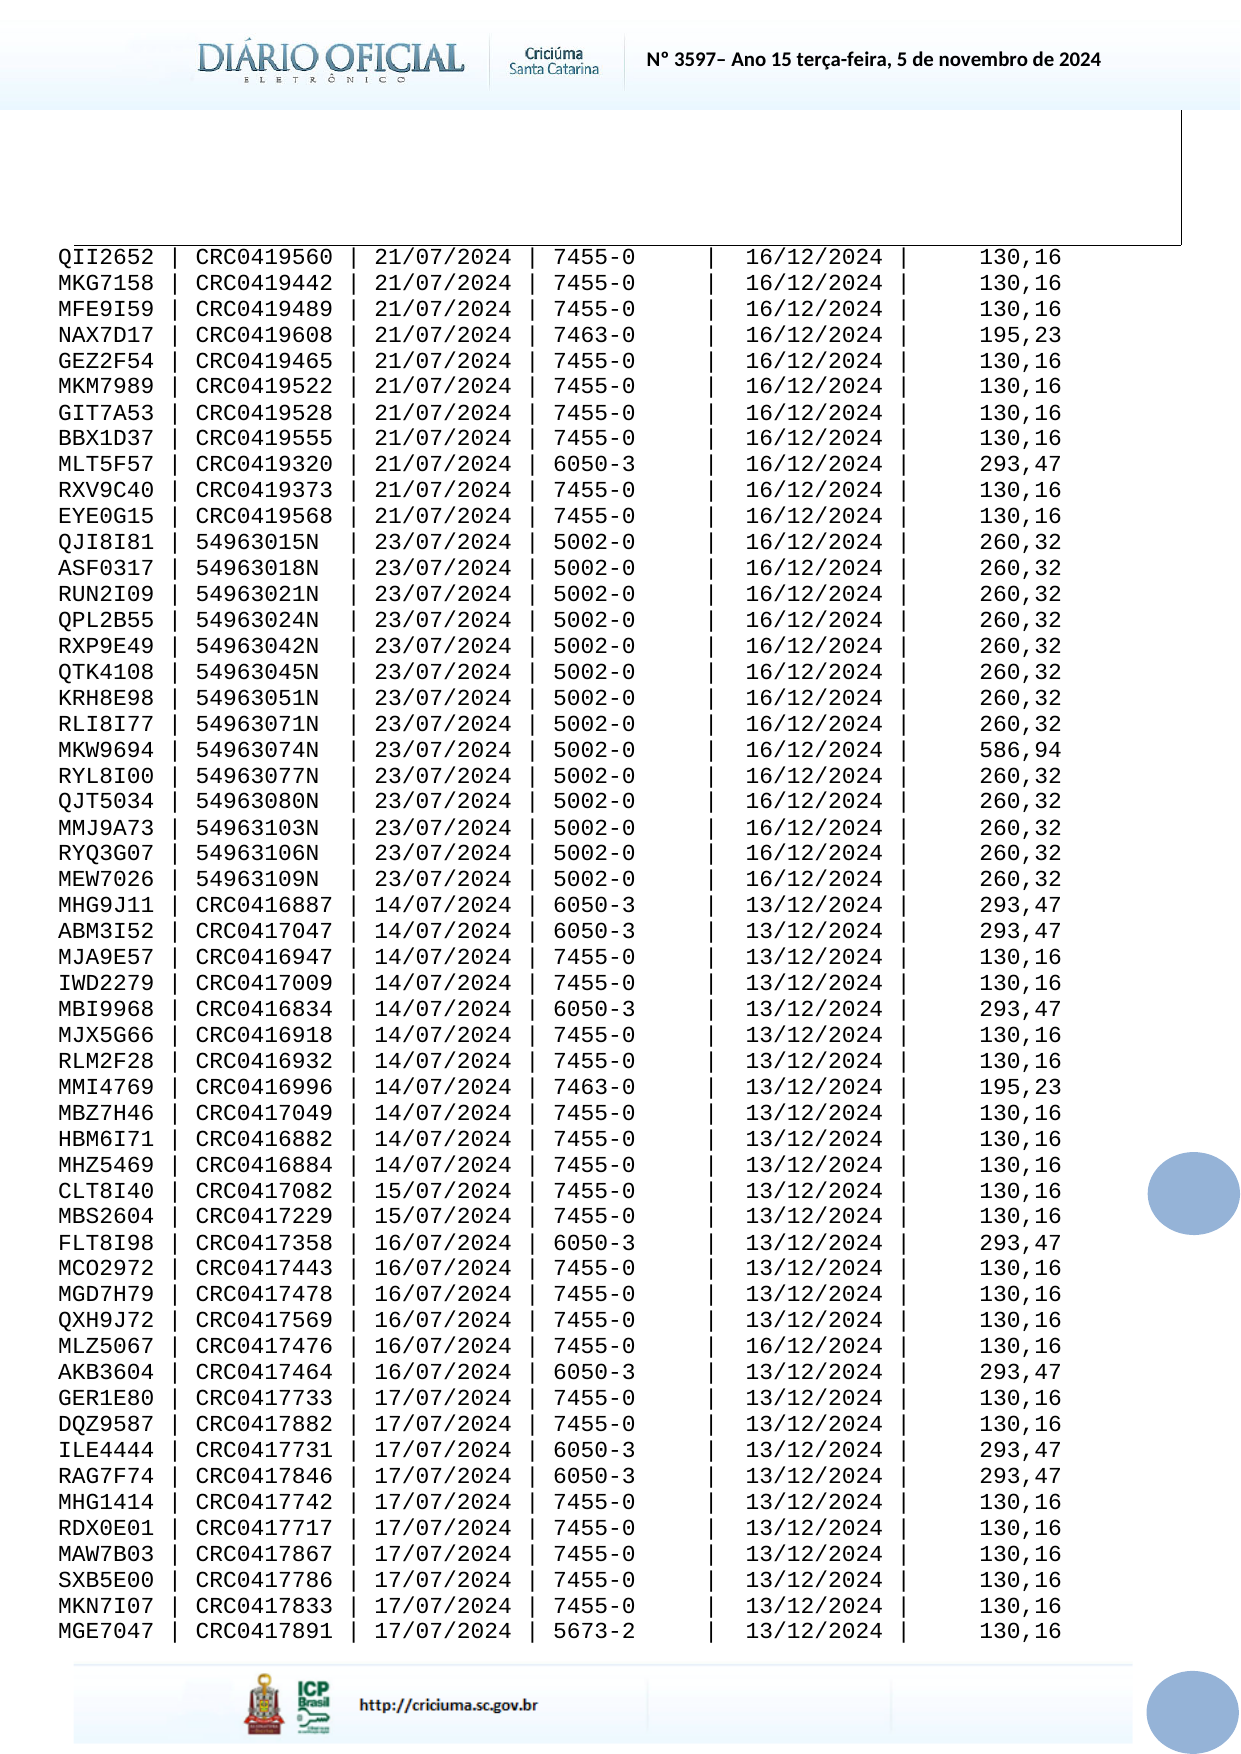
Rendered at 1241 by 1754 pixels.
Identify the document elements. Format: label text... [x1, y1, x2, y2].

text MLT5F57 | CRC0419320 | 21/07/2024 | 6050-3 | 16/12/2024 | 293,47 [44, 453, 1181, 479]
text ABM3I52 | CRC0417047 | 14/07/2024 | 6050-3 | 13/12/2024 | 293,47 [44, 919, 1181, 946]
text MLZ5067 | CRC0417476 | 16/07/2024 | 7455-0 | 16/12/2024 | 130,16 [44, 1334, 1181, 1361]
text MMI4769 | CRC0416996 | 14/07/2024 | 7463-0 | 13/12/2024 | 195,23 [44, 1075, 1181, 1101]
text MGD7H79 | CRC0417478 | 16/07/2024 | 7455-0 | 13/12/2024 | 130,16 [44, 1283, 1181, 1309]
text GIT7A53 | CRC0419528 | 21/07/2024 | 7455-0 | 16/12/2024 | 130,16 [44, 401, 1181, 427]
text DQZ9587 | CRC0417882 | 17/07/2024 | 7455-0 | 13/12/2024 | 130,16 [44, 1412, 1181, 1438]
text RXP9E49 | 54963042N | 23/07/2024 | 5002-0 | 16/12/2024 | 260,32 [44, 634, 1181, 660]
text GER1E80 | CRC0417733 | 17/07/2024 | 7455-0 | 13/12/2024 | 130,16 [44, 1386, 1181, 1412]
text ILE4444 | CRC0417731 | 17/07/2024 | 6050-3 | 13/12/2024 | 293,47 [44, 1438, 1181, 1464]
text IWD2279 | CRC0417009 | 14/07/2024 | 7455-0 | 13/12/2024 | 130,16 [44, 971, 1181, 997]
text MHG9J11 | CRC0416887 | 14/07/2024 | 6050-3 | 13/12/2024 | 293,47 [44, 894, 1181, 919]
text MJA9E57 | CRC0416947 | 14/07/2024 | 7455-0 | 13/12/2024 | 130,16 [44, 946, 1181, 971]
text QJT5034 | 54963080N | 23/07/2024 | 5002-0 | 16/12/2024 | 260,32 [44, 790, 1181, 816]
text MCO2972 | CRC0417443 | 16/07/2024 | 7455-0 | 13/12/2024 | 130,16 [44, 1257, 1181, 1283]
text RLM2F28 | CRC0416932 | 14/07/2024 | 7455-0 | 13/12/2024 | 130,16 [44, 1049, 1181, 1075]
text QXH9J72 | CRC0417569 | 16/07/2024 | 7455-0 | 13/12/2024 | 130,16 [44, 1309, 1181, 1334]
text MBS2604 | CRC0417229 | 15/07/2024 | 7455-0 | 13/12/2024 | 130,16 [44, 1205, 1171, 1231]
text RYQ3G07 | 54963106N | 23/07/2024 | 5002-0 | 16/12/2024 | 260,32 [44, 842, 1181, 868]
text RAG7F74 | CRC0417846 | 17/07/2024 | 6050-3 | 13/12/2024 | 293,47 [44, 1464, 1181, 1490]
text MFE9I59 | CRC0419489 | 21/07/2024 | 7455-0 | 16/12/2024 | 130,16 [44, 297, 1181, 323]
text QTK4108 | 54963045N | 23/07/2024 | 5002-0 | 16/12/2024 | 260,32 [44, 660, 1181, 686]
text KRH8E98 | 54963051N | 23/07/2024 | 5002-0 | 16/12/2024 | 260,32 [44, 686, 1181, 712]
text MJX5G66 | CRC0416918 | 14/07/2024 | 7455-0 | 13/12/2024 | 130,16 [44, 1023, 1181, 1049]
text EYE0G15 | CRC0419568 | 21/07/2024 | 7455-0 | 16/12/2024 | 130,16 [44, 504, 1181, 531]
text MKG7158 | CRC0419442 | 21/07/2024 | 7455-0 | 16/12/2024 | 130,16 [44, 271, 1181, 297]
text RDX0E01 | CRC0417717 | 17/07/2024 | 7455-0 | 13/12/2024 | 130,16 [44, 1516, 1181, 1542]
text MEW7026 | 54963109N | 23/07/2024 | 5002-0 | 16/12/2024 | 260,32 [44, 868, 1181, 894]
text MAW7B03 | CRC0417867 | 17/07/2024 | 7455-0 | 13/12/2024 | 130,16 [44, 1542, 1181, 1568]
text FLT8I98 | CRC0417358 | 16/07/2024 | 6050-3 | 13/12/2024 | 293,47 [44, 1231, 1181, 1257]
text MHZ5469 | CRC0416884 | 14/07/2024 | 7455-0 | 13/12/2024 | 130,16 [44, 1153, 1180, 1179]
text NAX7D17 | CRC0419608 | 21/07/2024 | 7463-0 | 16/12/2024 | 195,23 [44, 323, 1181, 349]
text MMJ9A73 | 54963103N | 23/07/2024 | 5002-0 | 16/12/2024 | 260,32 [44, 816, 1181, 842]
text QII2652 | CRC0419560 | 21/07/2024 | 7455-0 | 16/12/2024 | 130,16 [44, 245, 1181, 271]
text MGE7047 | CRC0417891 | 17/07/2024 | 5673-2 | 13/12/2024 | 130,16 [44, 1620, 1181, 1646]
text SXB5E00 | CRC0417786 | 17/07/2024 | 7455-0 | 13/12/2024 | 130,16 [44, 1568, 1181, 1594]
text MBZ7H46 | CRC0417049 | 14/07/2024 | 7455-0 | 13/12/2024 | 130,16 [44, 1101, 1181, 1127]
text HBM6I71 | CRC0416882 | 14/07/2024 | 7455-0 | 13/12/2024 | 130,16 [44, 1127, 1181, 1153]
text BBX1D37 | CRC0419555 | 21/07/2024 | 7455-0 | 16/12/2024 | 130,16 [44, 427, 1181, 453]
text MKN7I07 | CRC0417833 | 17/07/2024 | 7455-0 | 13/12/2024 | 130,16 [44, 1594, 1181, 1620]
text MHG1414 | CRC0417742 | 17/07/2024 | 7455-0 | 13/12/2024 | 130,16 [44, 1490, 1181, 1516]
text RLI8I77 | 54963071N | 23/07/2024 | 5002-0 | 16/12/2024 | 260,32 [44, 712, 1181, 738]
text MKW9694 | 54963074N | 23/07/2024 | 5002-0 | 16/12/2024 | 586,94 [44, 738, 1181, 764]
text GEZ2F54 | CRC0419465 | 21/07/2024 | 7455-0 | 16/12/2024 | 130,16 [44, 349, 1181, 375]
text CLT8I40 | CRC0417082 | 15/07/2024 | 7455-0 | 13/12/2024 | 130,16 [44, 1179, 1150, 1205]
text RUN2I09 | 54963021N | 23/07/2024 | 5002-0 | 16/12/2024 | 260,32 [44, 582, 1181, 608]
text MKM7989 | CRC0419522 | 21/07/2024 | 7455-0 | 16/12/2024 | 130,16 [44, 375, 1181, 401]
text ASF0317 | 54963018N | 23/07/2024 | 5002-0 | 16/12/2024 | 260,32 [44, 556, 1181, 582]
text MBI9968 | CRC0416834 | 14/07/2024 | 6050-3 | 13/12/2024 | 293,47 [44, 997, 1181, 1023]
text QPL2B55 | 54963024N | 23/07/2024 | 5002-0 | 16/12/2024 | 260,32 [44, 608, 1181, 634]
text QJI8I81 | 54963015N | 23/07/2024 | 5002-0 | 16/12/2024 | 260,32 [44, 531, 1181, 556]
text AKB3604 | CRC0417464 | 16/07/2024 | 6050-3 | 13/12/2024 | 293,47 [44, 1361, 1181, 1386]
text RYL8I00 | 54963077N | 23/07/2024 | 5002-0 | 16/12/2024 | 260,32 [44, 764, 1181, 790]
text RXV9C40 | CRC0419373 | 21/07/2024 | 7455-0 | 16/12/2024 | 130,16 [44, 479, 1181, 504]
